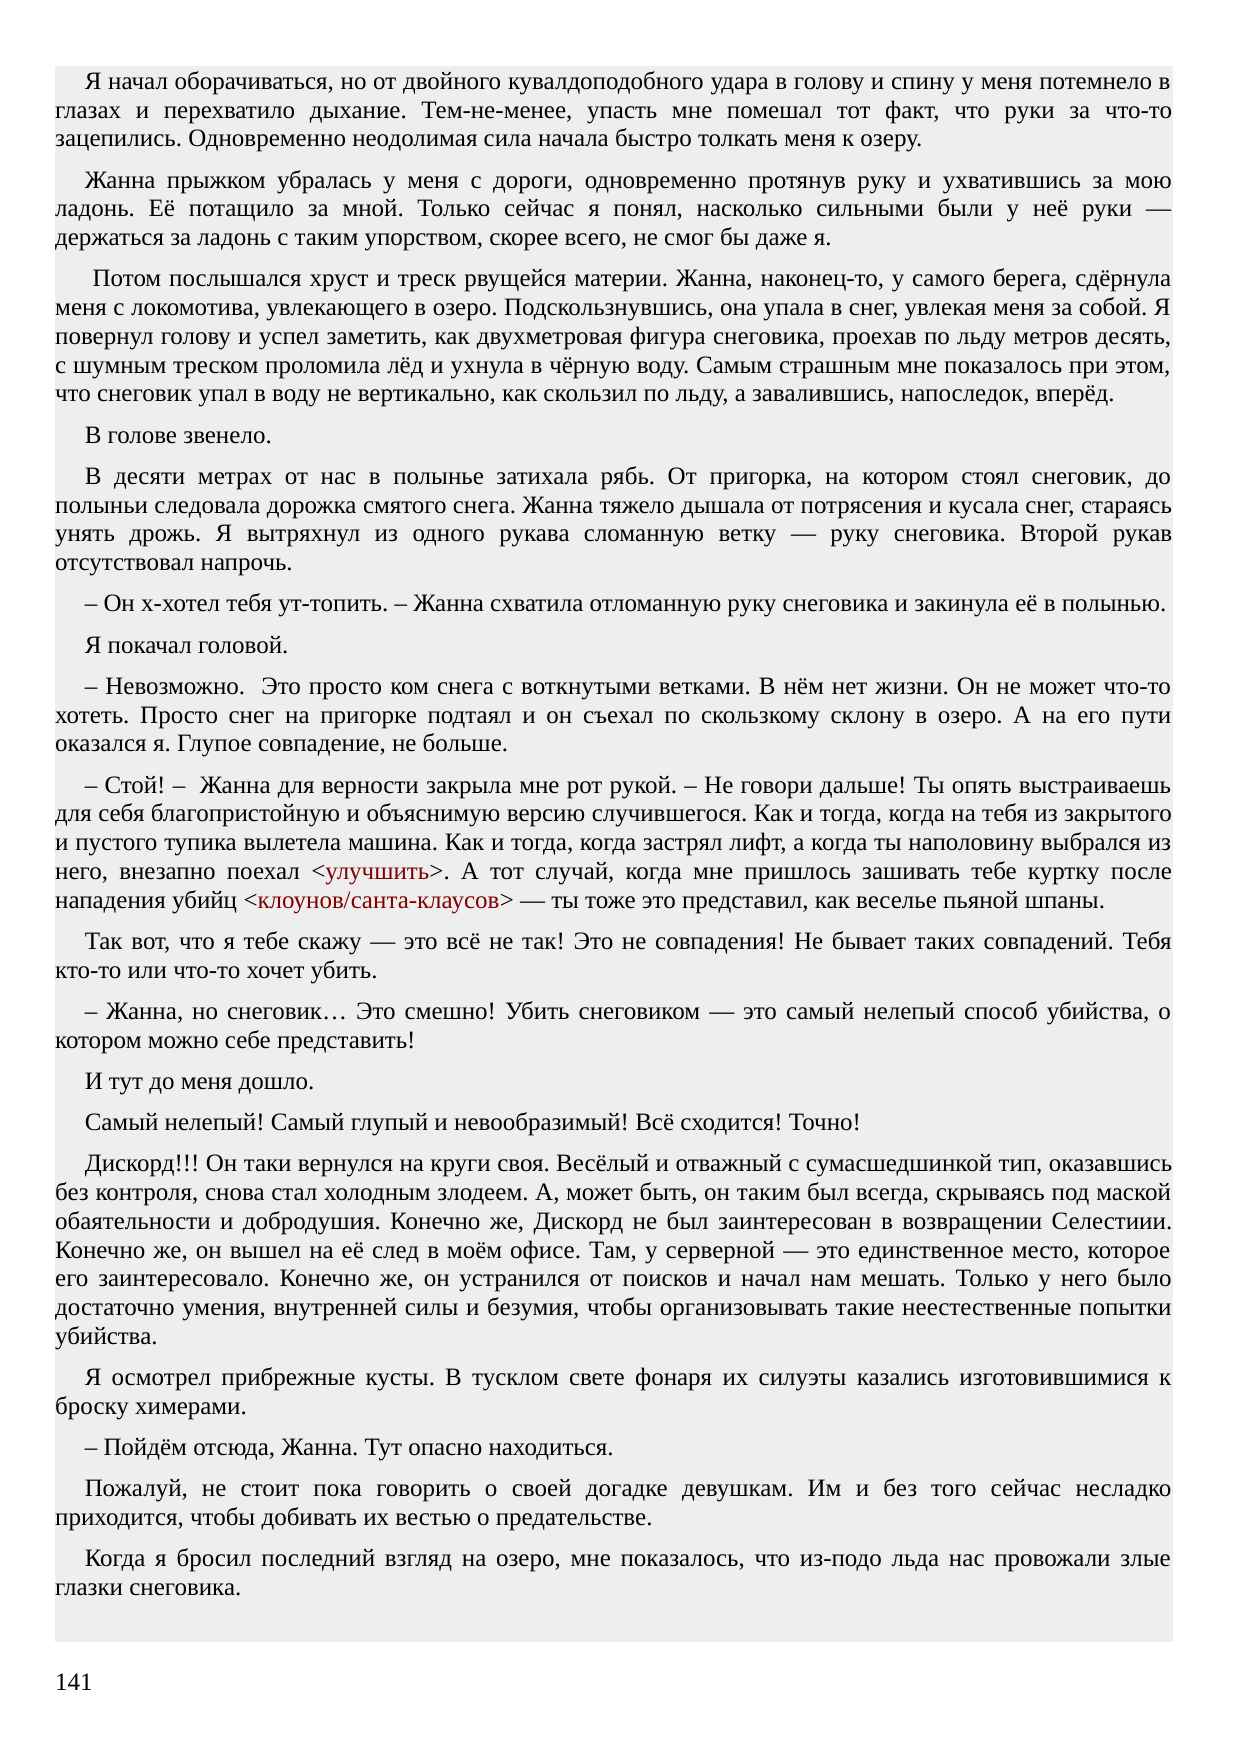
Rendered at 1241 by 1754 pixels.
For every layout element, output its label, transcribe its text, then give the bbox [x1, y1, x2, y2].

text Я начал оборачиваться, но от двойного кувалдоподобного удара в голову и спину у меня потемнело в глазах и перехватило дыхание. Тем-не-менее, упасть мне помешал тот факт, что руки за что-то зацепились. Одновременно неодолимая сила начала быстро толкать меня к озеру. [55, 66, 1173, 152]
text В десяти метрах от нас в полынье затихала рябь. От пригорка, на котором стоял снеговик, до полыньи следовала дорожка смятого снега. Жанна тяжело дышала от потрясения и кусала снег, стараясь унять дрожь. Я вытряхнул из одного рукава сломанную ветку — руку снеговика. Второй рукав отсутствовал напрочь. [55, 461, 1173, 576]
text Жанна прыжком убралась у меня с дороги, одновременно протянув руку и ухватившись за мою ладонь. Её потащило за мной. Только сейчас я понял, насколько сильными были у неё руки — держаться за ладонь с таким упорством, скорее всего, не смог бы даже я. [55, 165, 1173, 251]
text – Стой! – Жанна для верности закрыла мне рот рукой. – Не говори дальше! Ты опять выстраиваешь для себя благопристойную и объяснимую версию случившегося. Как и тогда, когда на тебя из закрытого и пустого тупика вылетела машина. Как и тогда, когда застрял лифт, а когда ты наполовину выбрался из него, внезапно поехал <улучшить>. А тот случай, когда мне пришлось зашивать тебе куртку после нападения убийц <клоунов/санта-клаусов> — ты тоже это представил, как веселье пьяной шпаны. [55, 770, 1173, 913]
text Я осмотрел прибрежные кусты. В тусклом свете фонаря их силуэты казались изготовившимися к броску химерами. [55, 1362, 1173, 1420]
text Дискорд!!! Он таки вернулся на круги своя. Весёлый и отважный с сумасшедшинкой тип, оказавшись без контроля, снова стал холодным злодеем. А, может быть, он таким был всегда, скрываясь под маской обаятельности и добродушия. Конечно же, Дискорд не был заинтересован в возвращении Селестиии. Конечно же, он вышел на её след в моём офисе. Там, у серверной — это единственное место, которое его заинтересовало. Конечно же, он устранился от поисков и начал нам мешать. Только у него было достаточно умения, внутренней силы и безумия, чтобы организовывать такие неестественные попытки убийства. [55, 1148, 1173, 1350]
text Когда я бросил последний взгляд на озеро, мне показалось, что из-подо льда нас провожали злые глазки снеговика. [55, 1543, 1173, 1601]
text Я покачал головой. [55, 630, 1173, 658]
text – Пойдём отсюда, Жанна. Тут опасно находиться. [55, 1432, 1173, 1461]
text Так вот, что я тебе скажу — это всё не так! Это не совпадения! Не бывает таких совпадений. Тебя кто-то или что-то хочет убить. [55, 926, 1173, 983]
text Самый нелепый! Самый глупый и невообразимый! Всё сходится! Точно! [55, 1107, 1173, 1136]
text И тут до меня дошло. [55, 1066, 1173, 1095]
text – Жанна, но снеговик… Это смешно! Убить снеговиком — это самый нелепый способ убийства, о котором можно себе представить! [55, 996, 1173, 1053]
text Потом послышался хруст и треск рвущейся материи. Жанна, наконец-то, у самого берега, сдёрнула меня с локомотива, увлекающего в озеро. Подскользнувшись, она упала в снег, увлекая меня за собой. Я повернул голову и успел заметить, как двухметровая фигура снеговика, проехав по льду метров десять, с шумным треском проломила лёд и ухнула в чёрную воду. Самым страшным мне показалось при этом, что снеговик упал в воду не вертикально, как скользил по льду, а завалившись, напоследок, вперёд. [55, 263, 1173, 407]
text – Невозможно. Это просто ком снега с воткнутыми ветками. В нём нет жизни. Он не может что-то хотеть. Просто снег на пригорке подтаял и он съехал по скользкому склону в озеро. А на его пути оказался я. Глупое совпадение, не больше. [55, 671, 1173, 757]
text Пожалуй, не стоит пока говорить о своей догадке девушкам. Им и без того сейчас несладко приходится, чтобы добивать их вестью о предательстве. [55, 1473, 1173, 1531]
text – Он х-хотел тебя ут-топить. – Жанна схватила отломанную руку снеговика и закинула её в полынью. [55, 588, 1173, 617]
text В голове звенело. [55, 420, 1173, 448]
